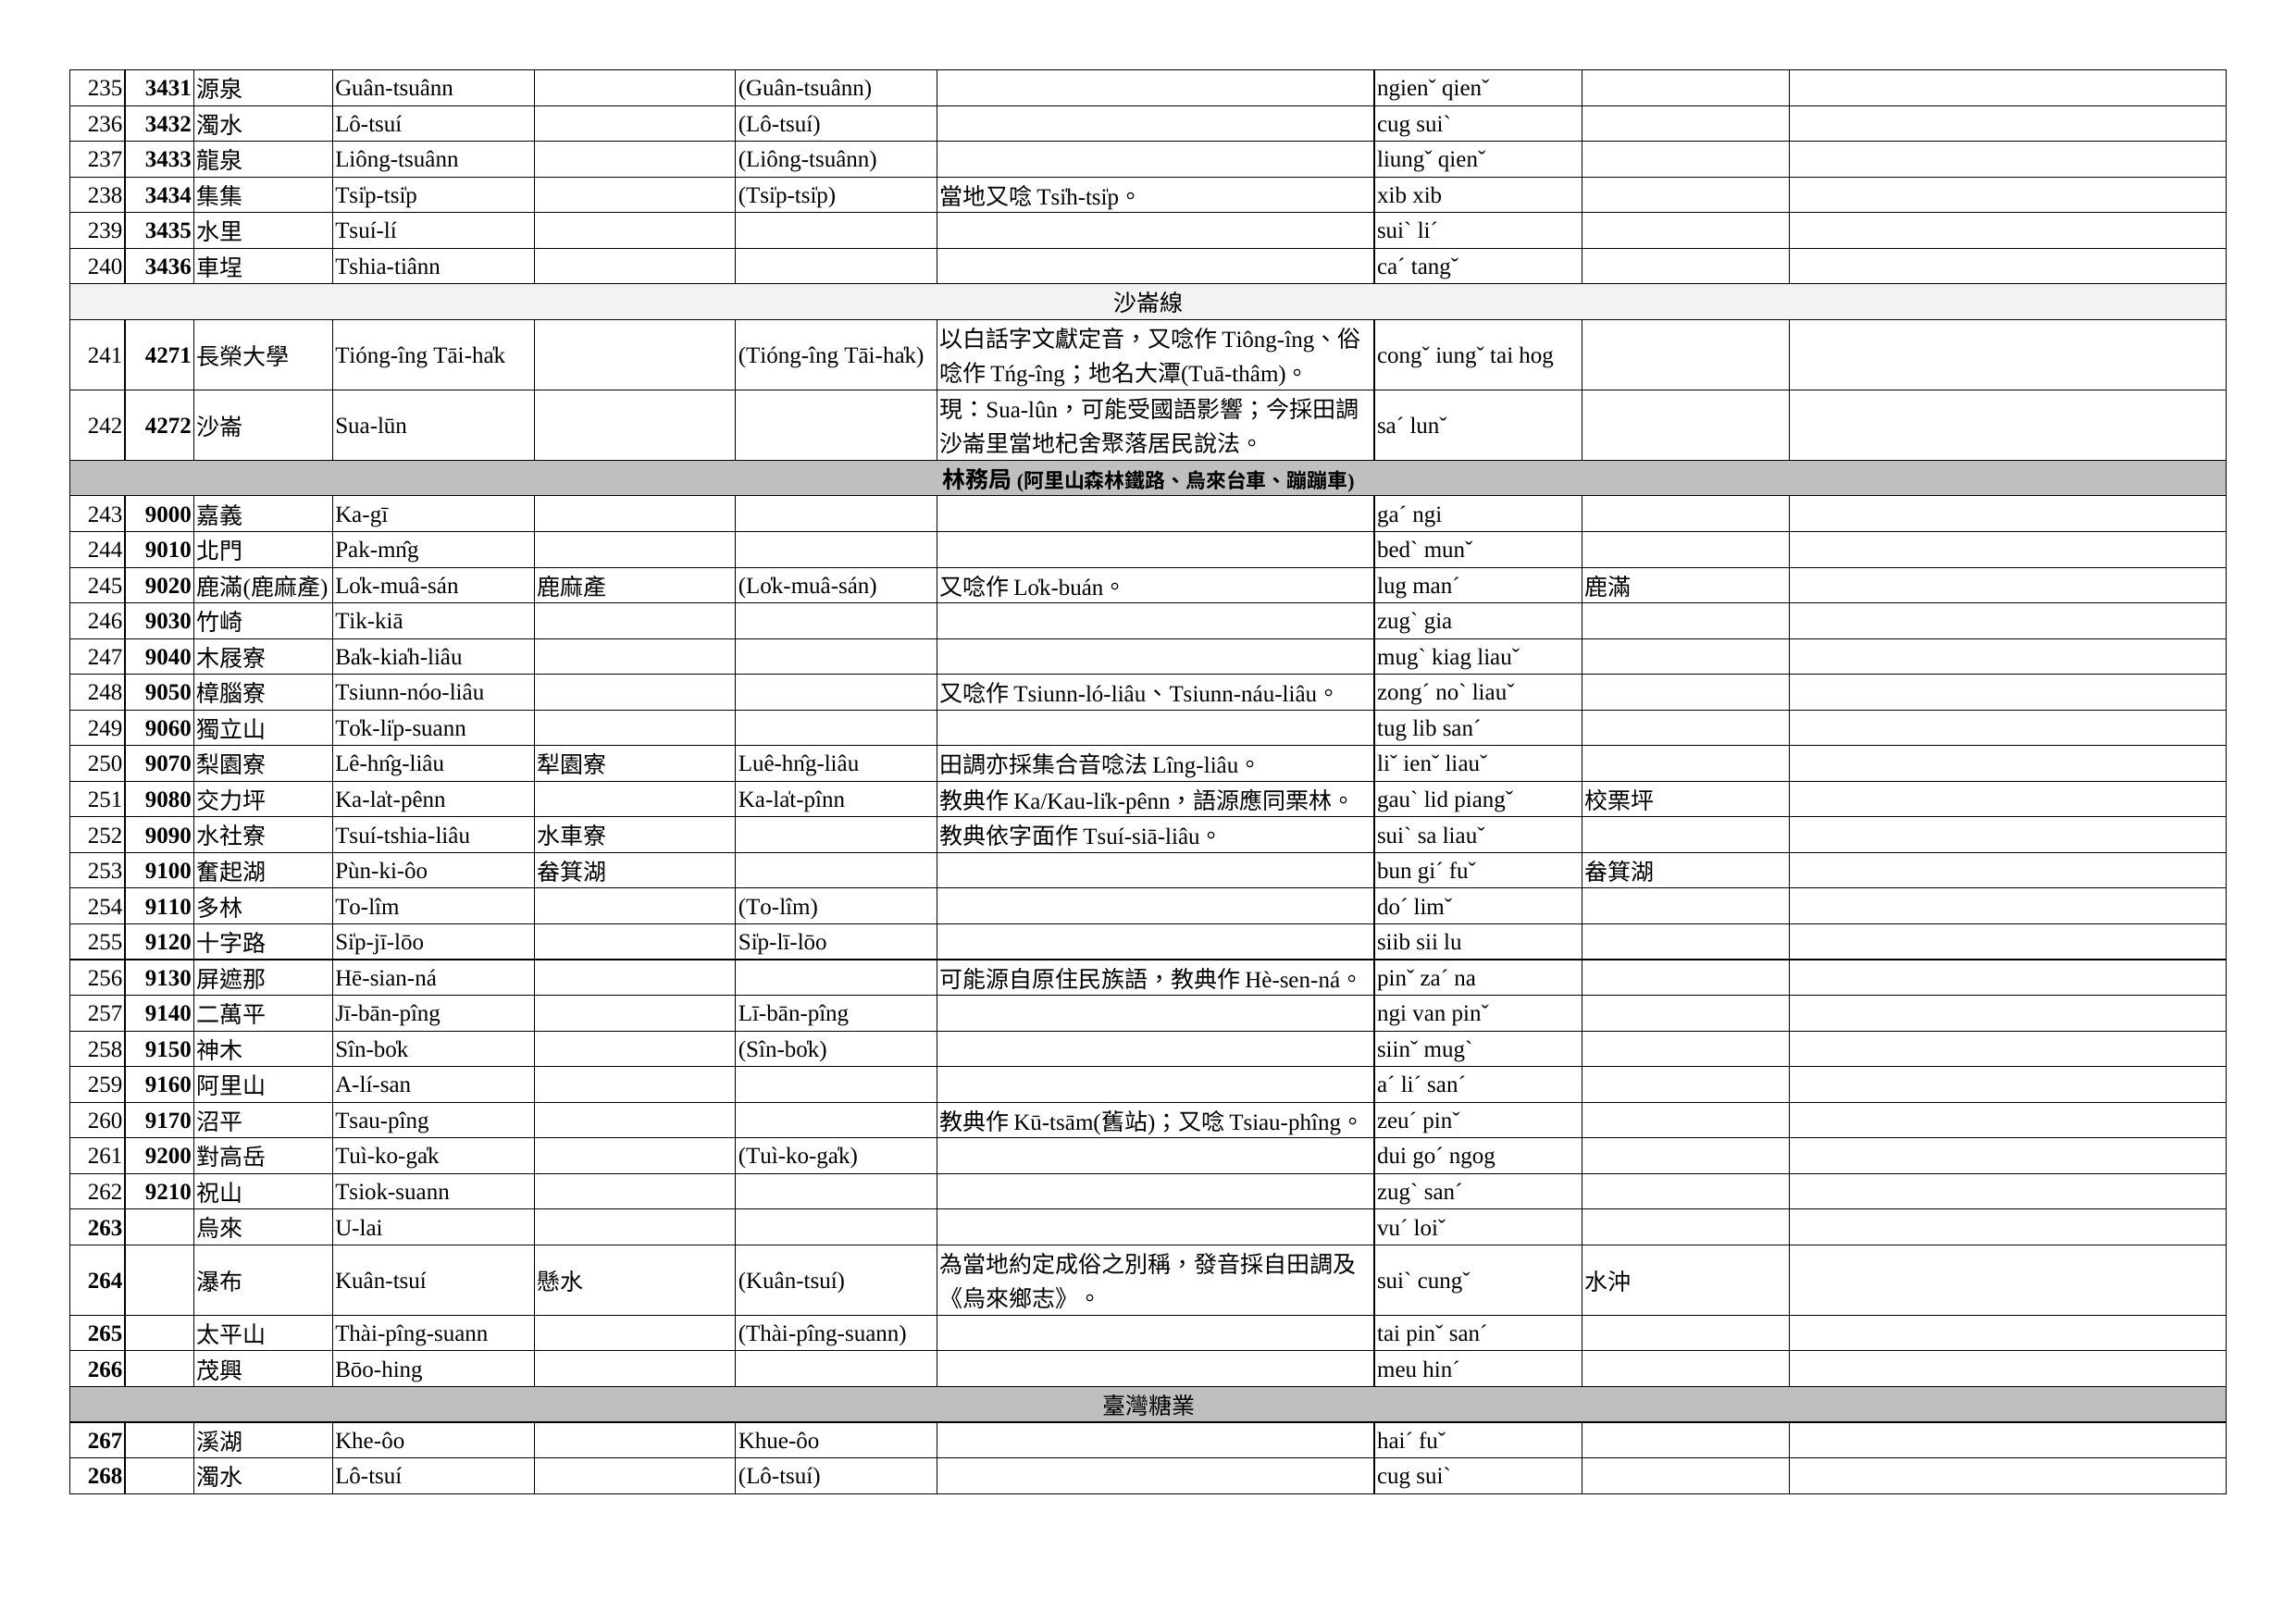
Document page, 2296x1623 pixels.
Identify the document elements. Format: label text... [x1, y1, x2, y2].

table_cell Sua-lūn [333, 390, 534, 460]
table_cell [736, 1103, 937, 1137]
table_cell [1790, 924, 2226, 959]
table_cell 神木 [194, 1032, 332, 1066]
table_cell [937, 213, 1373, 248]
table_cell 243 [70, 496, 124, 531]
table_cell zugˋ gia [1375, 603, 1582, 638]
table_cell Ka-la̍t-pênn [333, 782, 534, 816]
table_cell [937, 106, 1373, 141]
table_cell zeuˊ pinˇ [1375, 1103, 1582, 1137]
table_cell [126, 1351, 193, 1386]
table_cell 3434 [126, 178, 193, 212]
table_cell [1582, 1174, 1789, 1208]
table_cell 懸水 [535, 1245, 735, 1315]
table_cell 9150 [126, 1032, 193, 1066]
table_cell [1582, 1138, 1789, 1173]
table_cell (Liông-tsuânn) [736, 142, 937, 177]
table_cell 濁水 [194, 1458, 332, 1493]
table_cell 244 [70, 532, 124, 566]
table_cell ngi van pinˇ [1375, 996, 1582, 1030]
table_cell [1790, 1245, 2226, 1315]
table_cell cug suiˋ [1375, 106, 1582, 141]
table_cell 沙崙線 [70, 284, 2226, 319]
table_cell 二萬平 [194, 996, 332, 1030]
table_cell [535, 1316, 735, 1350]
table_cell [1582, 639, 1789, 674]
table_cell [1582, 711, 1789, 745]
table_cell aˊ liˊ sanˊ [1375, 1067, 1582, 1102]
table_cell Bōo-hing [333, 1351, 534, 1386]
table_cell [1790, 711, 2226, 745]
table_cell Tsuí-lí [333, 213, 534, 248]
table_cell 獨立山 [194, 711, 332, 745]
table_cell [1790, 320, 2226, 390]
table_cell 對高岳 [194, 1138, 332, 1173]
table_cell caˊ tangˇ [1375, 249, 1582, 283]
table_cell [1790, 603, 2226, 638]
table_cell Lô-tsuí [333, 1458, 534, 1493]
table_cell [1790, 213, 2226, 248]
table_cell Tsiunn-nóo-liâu [333, 675, 534, 710]
table_cell 248 [70, 675, 124, 710]
table_cell 251 [70, 782, 124, 816]
table_cell 鹿麻產 [535, 568, 735, 602]
table_cell siib sii lu [1375, 924, 1582, 959]
table_cell [1790, 1316, 2226, 1350]
table_cell 235 [70, 70, 124, 105]
table_cell 9130 [126, 960, 193, 995]
table_cell [535, 532, 735, 566]
table_cell [1582, 106, 1789, 141]
table_cell pinˇ zaˊ na [1375, 960, 1582, 995]
table_cell [1790, 996, 2226, 1030]
table_cell Tsiok-suann [333, 1174, 534, 1208]
table_cell 犁園寮 [535, 746, 735, 781]
table_cell [1582, 390, 1789, 460]
table_cell Tik-kiā [333, 603, 534, 638]
table_cell [535, 320, 735, 390]
table_cell 水里 [194, 213, 332, 248]
table_cell 現：Sua-lûn，可能受國語影響；今採田調沙崙里當地杞舍聚落居民說法。 [937, 390, 1373, 460]
table_cell 田調亦採集合音唸法Lîng-liâu。 [937, 746, 1373, 781]
table_cell [937, 1423, 1373, 1457]
table_cell 268 [70, 1458, 124, 1493]
table_cell [1582, 178, 1789, 212]
table_cell (Tsi̍p-tsi̍p) [736, 178, 937, 212]
table_cell 為當地約定成俗之別稱，發音採自田調及《烏來鄉志》。 [937, 1245, 1373, 1315]
table_cell [937, 1316, 1373, 1350]
table_cell 北門 [194, 532, 332, 566]
table_cell 258 [70, 1032, 124, 1066]
table_cell 245 [70, 568, 124, 602]
table_cell 太平山 [194, 1316, 332, 1350]
table_cell 林務局 (阿里山森林鐵路、烏來台車、蹦蹦車) [70, 461, 2226, 495]
table_cell 水社寮 [194, 817, 332, 852]
table_cell Tuì-ko-ga̍k [333, 1138, 534, 1173]
table_cell 240 [70, 249, 124, 283]
table_cell [937, 888, 1373, 923]
table_cell 臺灣糖業 [70, 1387, 2226, 1421]
table_cell [736, 213, 937, 248]
table_cell [126, 1423, 193, 1457]
table_cell 238 [70, 178, 124, 212]
table_cell [736, 532, 937, 566]
table_cell congˇ iungˇ tai hog [1375, 320, 1582, 390]
table_cell suiˋ liˊ [1375, 213, 1582, 248]
table_cell [535, 213, 735, 248]
table_cell (Lô-tsuí) [736, 1458, 937, 1493]
table_cell Luê-hn̂g-liâu [736, 746, 937, 781]
table_cell 茂興 [194, 1351, 332, 1386]
table_cell tug lib sanˊ [1375, 711, 1582, 745]
table_cell [535, 1067, 735, 1102]
table_cell [1582, 142, 1789, 177]
table_cell [535, 1423, 735, 1457]
table_cell [1790, 960, 2226, 995]
table_cell (Lo̍k-muâ-sán) [736, 568, 937, 602]
table_cell 烏來 [194, 1209, 332, 1245]
table_cell 沙崙 [194, 390, 332, 460]
table_cell [1790, 1351, 2226, 1386]
table_cell 3433 [126, 142, 193, 177]
table_cell 9100 [126, 853, 193, 887]
table_cell 鹿滿(鹿麻產) [194, 568, 332, 602]
table_cell 9000 [126, 496, 193, 531]
table_cell Guân-tsuânn [333, 70, 534, 105]
table_cell [1582, 960, 1789, 995]
table_cell [1582, 746, 1789, 781]
table_cell [1790, 1103, 2226, 1137]
table_cell 濁水 [194, 106, 332, 141]
table_cell [1582, 924, 1789, 959]
table_cell [1582, 996, 1789, 1030]
table_cell 9030 [126, 603, 193, 638]
table_cell [937, 1138, 1373, 1173]
table_cell 9110 [126, 888, 193, 923]
table_cell [1790, 675, 2226, 710]
table_cell [1582, 603, 1789, 638]
table_cell Ka-gī [333, 496, 534, 531]
table_cell 9200 [126, 1138, 193, 1173]
table_cell [736, 711, 937, 745]
table_cell [535, 924, 735, 959]
table_cell Lô-tsuí [333, 106, 534, 141]
table_cell 畚箕湖 [535, 853, 735, 887]
table_cell (Guân-tsuânn) [736, 70, 937, 105]
table_cell [1582, 1209, 1789, 1245]
table_cell 237 [70, 142, 124, 177]
table_cell [1790, 1209, 2226, 1245]
table_cell [736, 249, 937, 283]
table_cell [937, 1209, 1373, 1245]
table_cell bedˋ munˇ [1375, 532, 1582, 566]
table_cell 3435 [126, 213, 193, 248]
table_cell Khe-ôo [333, 1423, 534, 1457]
table_cell [736, 390, 937, 460]
table_cell 瀑布 [194, 1245, 332, 1315]
table_cell Lī-bān-pîng [736, 996, 937, 1030]
table_cell [736, 1067, 937, 1102]
table_cell Tióng-îng Tāi-ha̍k [333, 320, 534, 390]
table_cell cug suiˋ [1375, 1458, 1582, 1493]
table_cell 以白話字文獻定音，又唸作Tiông-îng、俗唸作Tńg-îng；地名大潭(Tuā-thâm)。 [937, 320, 1373, 390]
table_cell [1790, 1067, 2226, 1102]
table_cell [1582, 532, 1789, 566]
table_cell [736, 639, 937, 674]
table_cell [937, 603, 1373, 638]
table_cell 畚箕湖 [1582, 853, 1789, 887]
table_cell [535, 178, 735, 212]
table_cell [736, 853, 937, 887]
table_cell [736, 1351, 937, 1386]
table_cell [937, 711, 1373, 745]
table_cell 263 [70, 1209, 124, 1245]
table_cell 集集 [194, 178, 332, 212]
table_cell [1582, 817, 1789, 852]
table_cell [736, 817, 937, 852]
table_cell [1790, 746, 2226, 781]
table_cell 9060 [126, 711, 193, 745]
table_cell [1790, 1032, 2226, 1066]
table_cell 9040 [126, 639, 193, 674]
table_cell 阿里山 [194, 1067, 332, 1102]
table_cell [1790, 817, 2226, 852]
table_cell 又唸作Lo̍k-buán。 [937, 568, 1373, 602]
table_cell doˊ limˇ [1375, 888, 1582, 923]
table_cell (Tióng-îng Tāi-ha̍k) [736, 320, 937, 390]
table_cell [535, 390, 735, 460]
table_cell Jī-bān-pîng [333, 996, 534, 1030]
table_cell [535, 249, 735, 283]
table_cell Hē-sian-ná [333, 960, 534, 995]
table_cell [1790, 1138, 2226, 1173]
table_cell 可能源自原住民族語，教典作Hè-sen-ná。 [937, 960, 1373, 995]
table_cell 樟腦寮 [194, 675, 332, 710]
table_cell Kuân-tsuí [333, 1245, 534, 1315]
table_cell 教典作Kū-tsām(舊站)；又唸Tsiau-phîng。 [937, 1103, 1373, 1137]
table_cell 3432 [126, 106, 193, 141]
table_cell 教典依字面作Tsuí-siā-liâu。 [937, 817, 1373, 852]
table_cell [1582, 70, 1789, 105]
table_cell [736, 603, 937, 638]
table_cell [937, 1032, 1373, 1066]
table_cell Pùn-ki-ôo [333, 853, 534, 887]
table_cell [937, 496, 1373, 531]
table_cell [1790, 532, 2226, 566]
table_cell [1790, 1458, 2226, 1493]
table_cell 257 [70, 996, 124, 1030]
table_cell [1582, 1032, 1789, 1066]
table_cell [1582, 888, 1789, 923]
table_cell 241 [70, 320, 124, 390]
table_cell [1790, 782, 2226, 816]
table_cell vuˊ loiˇ [1375, 1209, 1582, 1245]
table_cell 教典作Ka/Kau-li̍k-pênn，語源應同栗林。 [937, 782, 1373, 816]
table_cell 9070 [126, 746, 193, 781]
table_cell [1790, 142, 2226, 177]
table_cell [535, 106, 735, 141]
table_cell [937, 853, 1373, 887]
table_cell [1790, 390, 2226, 460]
table_cell 4271 [126, 320, 193, 390]
table_cell (Lô-tsuí) [736, 106, 937, 141]
table_cell [1790, 178, 2226, 212]
table_cell 9140 [126, 996, 193, 1030]
table_cell [1582, 1458, 1789, 1493]
table_cell [937, 639, 1373, 674]
table_cell 261 [70, 1138, 124, 1173]
table_cell [535, 711, 735, 745]
table_cell (Sîn-bo̍k) [736, 1032, 937, 1066]
table_cell [535, 888, 735, 923]
table_cell 256 [70, 960, 124, 995]
table_cell [535, 675, 735, 710]
table_cell Thài-pîng-suann [333, 1316, 534, 1350]
table_cell (To-lîm) [736, 888, 937, 923]
table_cell 242 [70, 390, 124, 460]
table_cell To̍k-li̍p-suann [333, 711, 534, 745]
table_cell xib xib [1375, 178, 1582, 212]
table_cell [1582, 675, 1789, 710]
table_cell 十字路 [194, 924, 332, 959]
table_cell lug manˊ [1375, 568, 1582, 602]
table_cell 264 [70, 1245, 124, 1315]
table_cell 竹崎 [194, 603, 332, 638]
table_cell gauˋ lid piangˇ [1375, 782, 1582, 816]
table_cell [535, 1209, 735, 1245]
table_cell 交力坪 [194, 782, 332, 816]
table_cell U-lai [333, 1209, 534, 1245]
table_cell 奮起湖 [194, 853, 332, 887]
table_cell 239 [70, 213, 124, 248]
table_cell Lo̍k-muâ-sán [333, 568, 534, 602]
table_cell zugˋ sanˊ [1375, 1174, 1582, 1208]
table_cell [937, 1067, 1373, 1102]
table_cell Liông-tsuânn [333, 142, 534, 177]
table_cell 嘉義 [194, 496, 332, 531]
table_cell [736, 1209, 937, 1245]
table_cell [937, 1458, 1373, 1493]
table_cell (Kuân-tsuí) [736, 1245, 937, 1315]
table_cell 3436 [126, 249, 193, 283]
table_cell 255 [70, 924, 124, 959]
table_cell To-lîm [333, 888, 534, 923]
table_cell Lê-hn̂g-liâu [333, 746, 534, 781]
table_cell liˇ ienˇ liauˇ [1375, 746, 1582, 781]
table_cell [1790, 1174, 2226, 1208]
table_cell Khue-ôo [736, 1423, 937, 1457]
table_cell [1790, 568, 2226, 602]
table_cell 多林 [194, 888, 332, 923]
table_cell [535, 1458, 735, 1493]
table_cell 校栗坪 [1582, 782, 1789, 816]
table_cell [1582, 1067, 1789, 1102]
table_cell [1582, 320, 1789, 390]
table_cell 254 [70, 888, 124, 923]
table_cell 水沖 [1582, 1245, 1789, 1315]
table_cell haiˊ fuˇ [1375, 1423, 1582, 1457]
table_cell [1790, 496, 2226, 531]
table_cell 鹿滿 [1582, 568, 1789, 602]
table_cell [937, 996, 1373, 1030]
table_cell 246 [70, 603, 124, 638]
table_cell 262 [70, 1174, 124, 1208]
table_cell 9010 [126, 532, 193, 566]
table_cell 車埕 [194, 249, 332, 283]
table_cell [937, 1351, 1373, 1386]
table_cell suiˋ sa liauˇ [1375, 817, 1582, 852]
table_cell [535, 496, 735, 531]
table_cell [736, 496, 937, 531]
table_cell Sîn-bo̍k [333, 1032, 534, 1066]
table_cell [126, 1245, 193, 1315]
table_cell 9120 [126, 924, 193, 959]
table_cell 梨園寮 [194, 746, 332, 781]
table_cell liungˇ qienˇ [1375, 142, 1582, 177]
table_cell saˊ lunˇ [1375, 390, 1582, 460]
table_cell [1582, 1423, 1789, 1457]
table_cell 250 [70, 746, 124, 781]
table_cell [535, 1138, 735, 1173]
table_cell [1582, 496, 1789, 531]
table_cell suiˋ cungˇ [1375, 1245, 1582, 1315]
table_cell A-lí-san [333, 1067, 534, 1102]
table_cell 9050 [126, 675, 193, 710]
table_cell [1582, 249, 1789, 283]
table_cell [1582, 1316, 1789, 1350]
table_cell bun giˊ fuˇ [1375, 853, 1582, 887]
table_cell [937, 1174, 1373, 1208]
table_cell Tsau-pîng [333, 1103, 534, 1137]
table_cell 源泉 [194, 70, 332, 105]
table_cell [535, 1174, 735, 1208]
table_cell 龍泉 [194, 142, 332, 177]
table_cell 溪湖 [194, 1423, 332, 1457]
table_cell 當地又唸Tsi̍h-tsi̍p。 [937, 178, 1373, 212]
table_cell [535, 996, 735, 1030]
table_cell [1790, 639, 2226, 674]
table_cell 253 [70, 853, 124, 887]
table_cell 木屐寮 [194, 639, 332, 674]
table_cell Ka-la̍t-pînn [736, 782, 937, 816]
table_cell 9170 [126, 1103, 193, 1137]
table_cell 又唸作Tsiunn-ló-liâu、Tsiunn-náu-liâu。 [937, 675, 1373, 710]
table_cell (Thài-pîng-suann) [736, 1316, 937, 1350]
table_cell [535, 603, 735, 638]
table_cell [535, 782, 735, 816]
table_cell ngienˇ qienˇ [1375, 70, 1582, 105]
table_cell zongˊ noˋ liauˇ [1375, 675, 1582, 710]
table_cell [535, 142, 735, 177]
table_cell Tsuí-tshia-liâu [333, 817, 534, 852]
table_cell [937, 142, 1373, 177]
table_cell gaˊ ngi [1375, 496, 1582, 531]
table_cell [535, 1032, 735, 1066]
table_cell Si̍p-lī-lōo [736, 924, 937, 959]
table_cell [1790, 1423, 2226, 1457]
table_cell meu hinˊ [1375, 1351, 1582, 1386]
table_cell 9090 [126, 817, 193, 852]
table_cell mugˋ kiag liauˇ [1375, 639, 1582, 674]
table_cell 265 [70, 1316, 124, 1350]
table_cell (Tuì-ko-ga̍k) [736, 1138, 937, 1173]
table_cell siinˇ mugˋ [1375, 1032, 1582, 1066]
table_cell 9210 [126, 1174, 193, 1208]
table_cell [937, 70, 1373, 105]
table_cell [535, 70, 735, 105]
table_cell 9160 [126, 1067, 193, 1102]
table_cell 3431 [126, 70, 193, 105]
table_cell 249 [70, 711, 124, 745]
table_cell 9080 [126, 782, 193, 816]
table_cell [736, 675, 937, 710]
table_cell [937, 924, 1373, 959]
table_cell [736, 960, 937, 995]
table_cell [535, 639, 735, 674]
table_cell 266 [70, 1351, 124, 1386]
table_cell tai pinˇ sanˊ [1375, 1316, 1582, 1350]
table_cell 沼平 [194, 1103, 332, 1137]
table_cell [126, 1316, 193, 1350]
table_cell [126, 1458, 193, 1493]
table_cell [126, 1209, 193, 1245]
table_cell [937, 249, 1373, 283]
table_cell Si̍p-jī-lōo [333, 924, 534, 959]
table_cell [1790, 249, 2226, 283]
table_cell 247 [70, 639, 124, 674]
table_cell [1582, 1103, 1789, 1137]
table_cell 祝山 [194, 1174, 332, 1208]
table_cell [1790, 70, 2226, 105]
table_cell 236 [70, 106, 124, 141]
table_cell 267 [70, 1423, 124, 1457]
table_cell 260 [70, 1103, 124, 1137]
table_cell Tshia-tiânn [333, 249, 534, 283]
table_cell 252 [70, 817, 124, 852]
table_cell 長榮大學 [194, 320, 332, 390]
table_cell [1790, 106, 2226, 141]
table_cell 屏遮那 [194, 960, 332, 995]
table_cell dui goˊ ngog [1375, 1138, 1582, 1173]
table_cell 水車寮 [535, 817, 735, 852]
table_cell [1582, 1351, 1789, 1386]
table_cell 9020 [126, 568, 193, 602]
table_cell [1790, 888, 2226, 923]
table_cell [535, 960, 735, 995]
table_cell Tsi̍p-tsi̍p [333, 178, 534, 212]
table_cell [937, 532, 1373, 566]
table_cell [1790, 853, 2226, 887]
table_cell [535, 1103, 735, 1137]
table_cell 259 [70, 1067, 124, 1102]
table_cell [736, 1174, 937, 1208]
table_cell 4272 [126, 390, 193, 460]
table_cell [535, 1351, 735, 1386]
table_cell Ba̍k-kia̍h-liâu [333, 639, 534, 674]
table_cell [1582, 213, 1789, 248]
table_cell Pak-mn̂g [333, 532, 534, 566]
